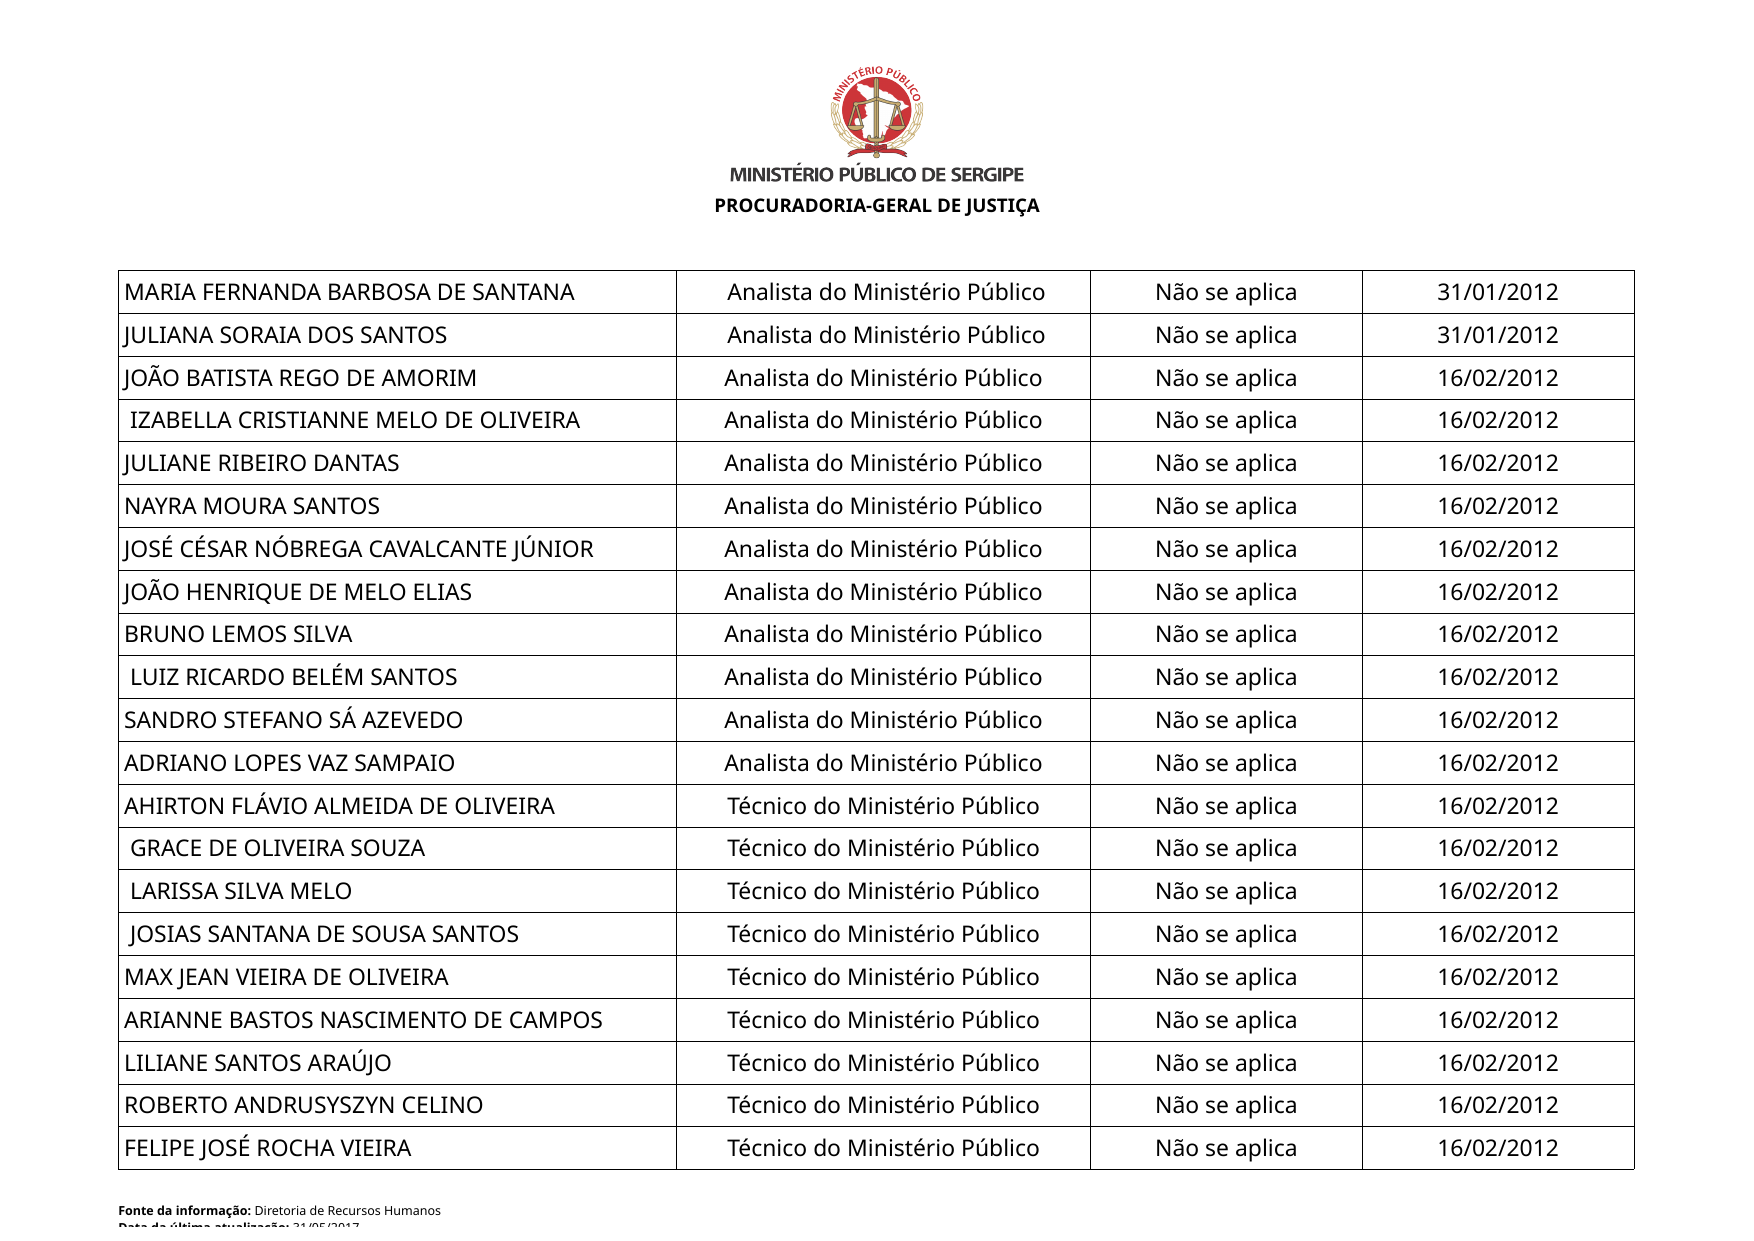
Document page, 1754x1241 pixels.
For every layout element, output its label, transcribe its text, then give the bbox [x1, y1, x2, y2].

table_cell LILIANE SANTOS ARAÚJO [119, 1042, 676, 1083]
table_cell Analista do Ministério Público [677, 485, 1090, 527]
table_cell Não se aplica [1091, 614, 1362, 655]
table_cell Não se aplica [1091, 828, 1362, 869]
table_cell FELIPE JOSÉ ROCHA VIEIRA [119, 1127, 676, 1169]
table_cell ADRIANO LOPES VAZ SAMPAIO [119, 742, 676, 784]
table_cell Analista do Ministério Público [677, 742, 1090, 784]
table_cell JOSIAS SANTANA DE SOUSA SANTOS [119, 913, 676, 955]
table_cell 16/02/2012 [1363, 656, 1634, 698]
table_cell 16/02/2012 [1363, 614, 1634, 655]
table_cell JULIANA SORAIA DOS SANTOS [119, 314, 676, 356]
table_cell Analista do Ministério Público [677, 571, 1090, 612]
table_cell Não se aplica [1091, 1085, 1362, 1126]
table_cell Analista do Ministério Público [677, 357, 1090, 398]
table_cell Analista do Ministério Público [677, 271, 1090, 313]
table_cell 16/02/2012 [1363, 742, 1634, 784]
table_cell Analista do Ministério Público [677, 400, 1090, 441]
table_cell ROBERTO ANDRUSYSZYN CELINO [119, 1085, 676, 1126]
table_cell Técnico do Ministério Público [677, 785, 1090, 827]
table_cell 16/02/2012 [1363, 400, 1634, 441]
table_cell Não se aplica [1091, 785, 1362, 827]
table_cell Não se aplica [1091, 699, 1362, 741]
table_cell 16/02/2012 [1363, 828, 1634, 869]
table_cell Técnico do Ministério Público [677, 956, 1090, 998]
picture [730, 66, 1024, 185]
table_cell BRUNO LEMOS SILVA [119, 614, 676, 655]
table_cell Analista do Ministério Público [677, 442, 1090, 484]
table_cell Não se aplica [1091, 742, 1362, 784]
table_cell Analista do Ministério Público [677, 614, 1090, 655]
table_cell 31/01/2012 [1363, 271, 1634, 313]
table_cell Não se aplica [1091, 271, 1362, 313]
table_cell Não se aplica [1091, 485, 1362, 527]
table_cell 16/02/2012 [1363, 1127, 1634, 1169]
table_cell 16/02/2012 [1363, 1085, 1634, 1126]
table_cell JOÃO BATISTA REGO DE AMORIM [119, 357, 676, 398]
table_cell 16/02/2012 [1363, 870, 1634, 912]
table_cell 31/01/2012 [1363, 314, 1634, 356]
table_cell 16/02/2012 [1363, 999, 1634, 1041]
table_cell 16/02/2012 [1363, 528, 1634, 570]
table_cell Não se aplica [1091, 400, 1362, 441]
table_cell Não se aplica [1091, 357, 1362, 398]
table_cell MAX JEAN VIEIRA DE OLIVEIRA [119, 956, 676, 998]
table_cell Técnico do Ministério Público [677, 999, 1090, 1041]
table_cell LARISSA SILVA MELO [119, 870, 676, 912]
table_cell 16/02/2012 [1363, 785, 1634, 827]
table_cell Não se aplica [1091, 1042, 1362, 1083]
table_cell Não se aplica [1091, 442, 1362, 484]
table_cell Analista do Ministério Público [677, 699, 1090, 741]
table_cell SANDRO STEFANO SÁ AZEVEDO [119, 699, 676, 741]
table_cell JOÃO HENRIQUE DE MELO ELIAS [119, 571, 676, 612]
table_cell 16/02/2012 [1363, 699, 1634, 741]
table_cell Técnico do Ministério Público [677, 1085, 1090, 1126]
table_cell 16/02/2012 [1363, 913, 1634, 955]
table_cell Técnico do Ministério Público [677, 1042, 1090, 1083]
table_cell JULIANE RIBEIRO DANTAS [119, 442, 676, 484]
table_cell Analista do Ministério Público [677, 528, 1090, 570]
table_cell NAYRA MOURA SANTOS [119, 485, 676, 527]
table_cell Técnico do Ministério Público [677, 1127, 1090, 1169]
table_cell Não se aplica [1091, 656, 1362, 698]
table_cell Não se aplica [1091, 870, 1362, 912]
table_cell MARIA FERNANDA BARBOSA DE SANTANA [119, 271, 676, 313]
table_cell 16/02/2012 [1363, 956, 1634, 998]
table_cell LUIZ RICARDO BELÉM SANTOS [119, 656, 676, 698]
table_cell Técnico do Ministério Público [677, 870, 1090, 912]
table_cell 16/02/2012 [1363, 357, 1634, 398]
table_cell Não se aplica [1091, 1127, 1362, 1169]
table_cell Técnico do Ministério Público [677, 913, 1090, 955]
table_cell AHIRTON FLÁVIO ALMEIDA DE OLIVEIRA [119, 785, 676, 827]
table_cell 16/02/2012 [1363, 442, 1634, 484]
table_cell GRACE DE OLIVEIRA SOUZA [119, 828, 676, 869]
table_cell Não se aplica [1091, 999, 1362, 1041]
table_cell ARIANNE BASTOS NASCIMENTO DE CAMPOS [119, 999, 676, 1041]
table_cell 16/02/2012 [1363, 571, 1634, 612]
table_cell Não se aplica [1091, 571, 1362, 612]
table_cell JOSÉ CÉSAR NÓBREGA CAVALCANTE JÚNIOR [119, 528, 676, 570]
table_cell Não se aplica [1091, 528, 1362, 570]
table_cell Analista do Ministério Público [677, 656, 1090, 698]
table_cell 16/02/2012 [1363, 1042, 1634, 1083]
table_cell Não se aplica [1091, 314, 1362, 356]
table_cell Não se aplica [1091, 913, 1362, 955]
table_cell Analista do Ministério Público [677, 314, 1090, 356]
table_cell 16/02/2012 [1363, 485, 1634, 527]
table_cell Não se aplica [1091, 956, 1362, 998]
table_cell IZABELLA CRISTIANNE MELO DE OLIVEIRA [119, 400, 676, 441]
table_cell Técnico do Ministério Público [677, 828, 1090, 869]
